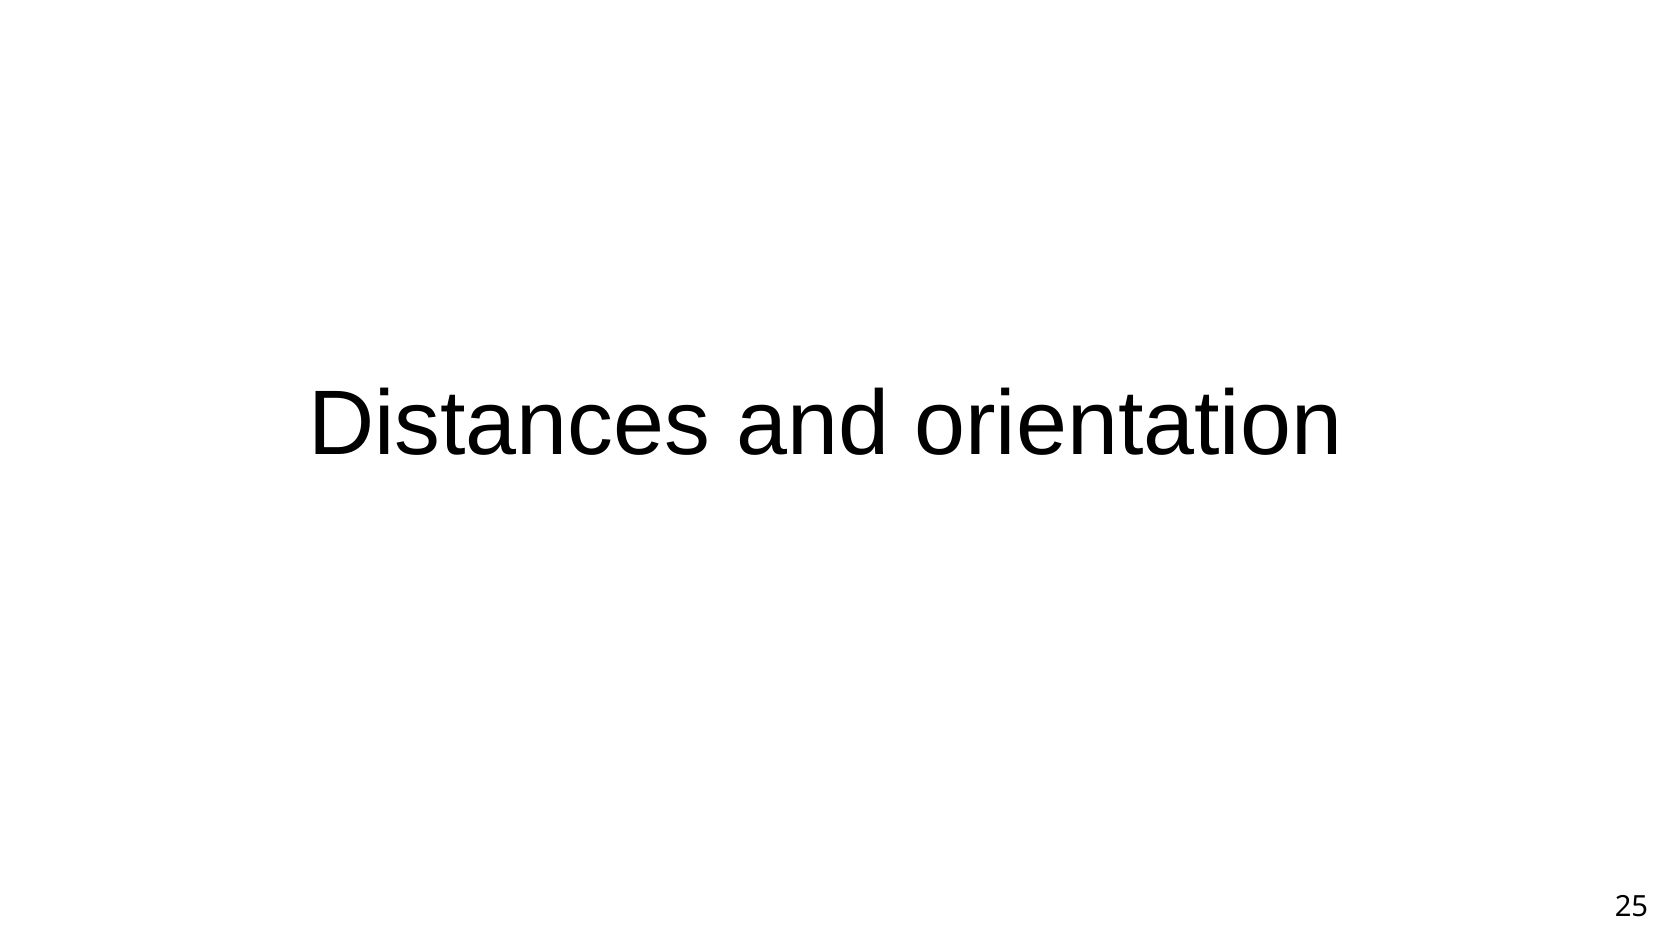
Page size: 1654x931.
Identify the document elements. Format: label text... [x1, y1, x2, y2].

title Distances and orientation [81, 345, 1570, 501]
